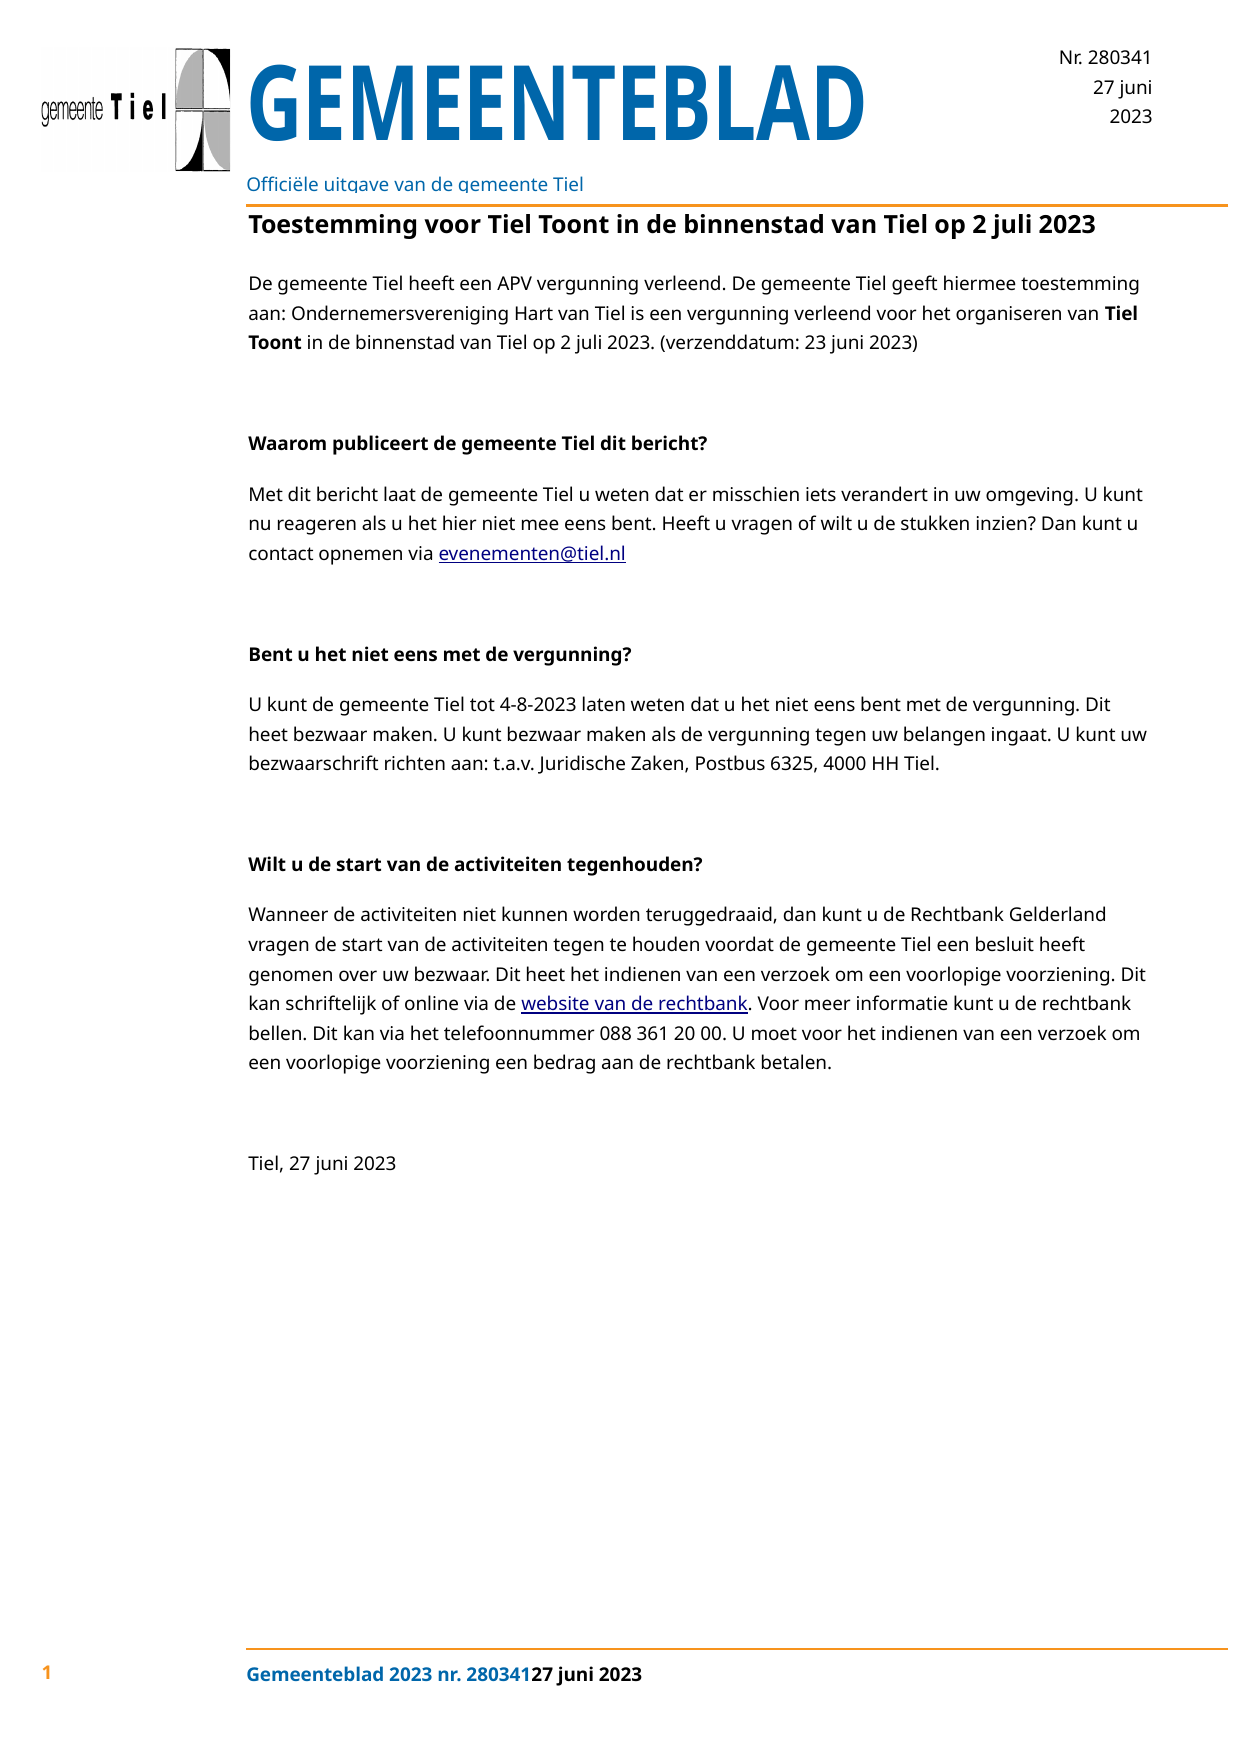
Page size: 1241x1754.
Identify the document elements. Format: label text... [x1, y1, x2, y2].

text De gemeente Tiel heeft een APV vergunning verleend. De gemeente Tiel geeft hiermee toestemming aan: Ondernemersvereniging Hart van Tiel is een vergunning verleend voor het organiseren van Tiel Toont in de binnenstad van Tiel op 2 juli 2023. (verzenddatum: 23 juni 2023) [248, 270, 1152, 355]
text Tiel, 27 juni 2023 [248, 1150, 1152, 1176]
text U kunt de gemeente Tiel tot 4-8-2023 laten weten dat u het niet eens bent met de vergunning. Dit heet bezwaar maken. U kunt bezwaar maken als de vergunning tegen uw belangen ingaat. U kunt uw bezwaarschrift richten aan: t.a.v. Juridische Zaken, Postbus 6325, 4000 HH Tiel. [248, 691, 1152, 776]
text Bent u het niet eens met de vergunning? [248, 641, 1152, 666]
picture [41, 47, 231, 172]
text Wilt u de start van de activiteiten tegenhouden? [248, 851, 1152, 877]
text Met dit bericht laat de gemeente Tiel u weten dat er misschien iets verandert in uw omgeving. U kunt nu reageren als u het hier niet mee eens bent. Heeft u vragen of wilt u de stukken inzien? Dan kunt u contact opnemen via evenementen@tiel.nl [248, 481, 1152, 566]
text Wanneer de activiteiten niet kunnen worden teruggedraaid, dan kunt u de Rechtbank Gelderland vragen de start van de activiteiten tegen te houden voordat de gemeente Tiel een besluit heeft genomen over uw bezwaar. Dit heet het indienen van een verzoek om een voorlopige voorziening. Dit kan schriftelijk of online via de website van de rechtbank. Voor meer informatie kunt u de rechtbank bellen. Dit kan via het telefoonnummer 088 361 20 00. U moet voor het indienen van een verzoek om een voorlopige voorziening een bedrag aan de rechtbank betalen. [248, 902, 1152, 1075]
text Toestemming voor Tiel Toont in de binnenstad van Tiel op 2 juli 2023 [248, 207, 1152, 241]
text Waarom publiceert de gemeente Tiel dit bericht? [248, 430, 1152, 456]
